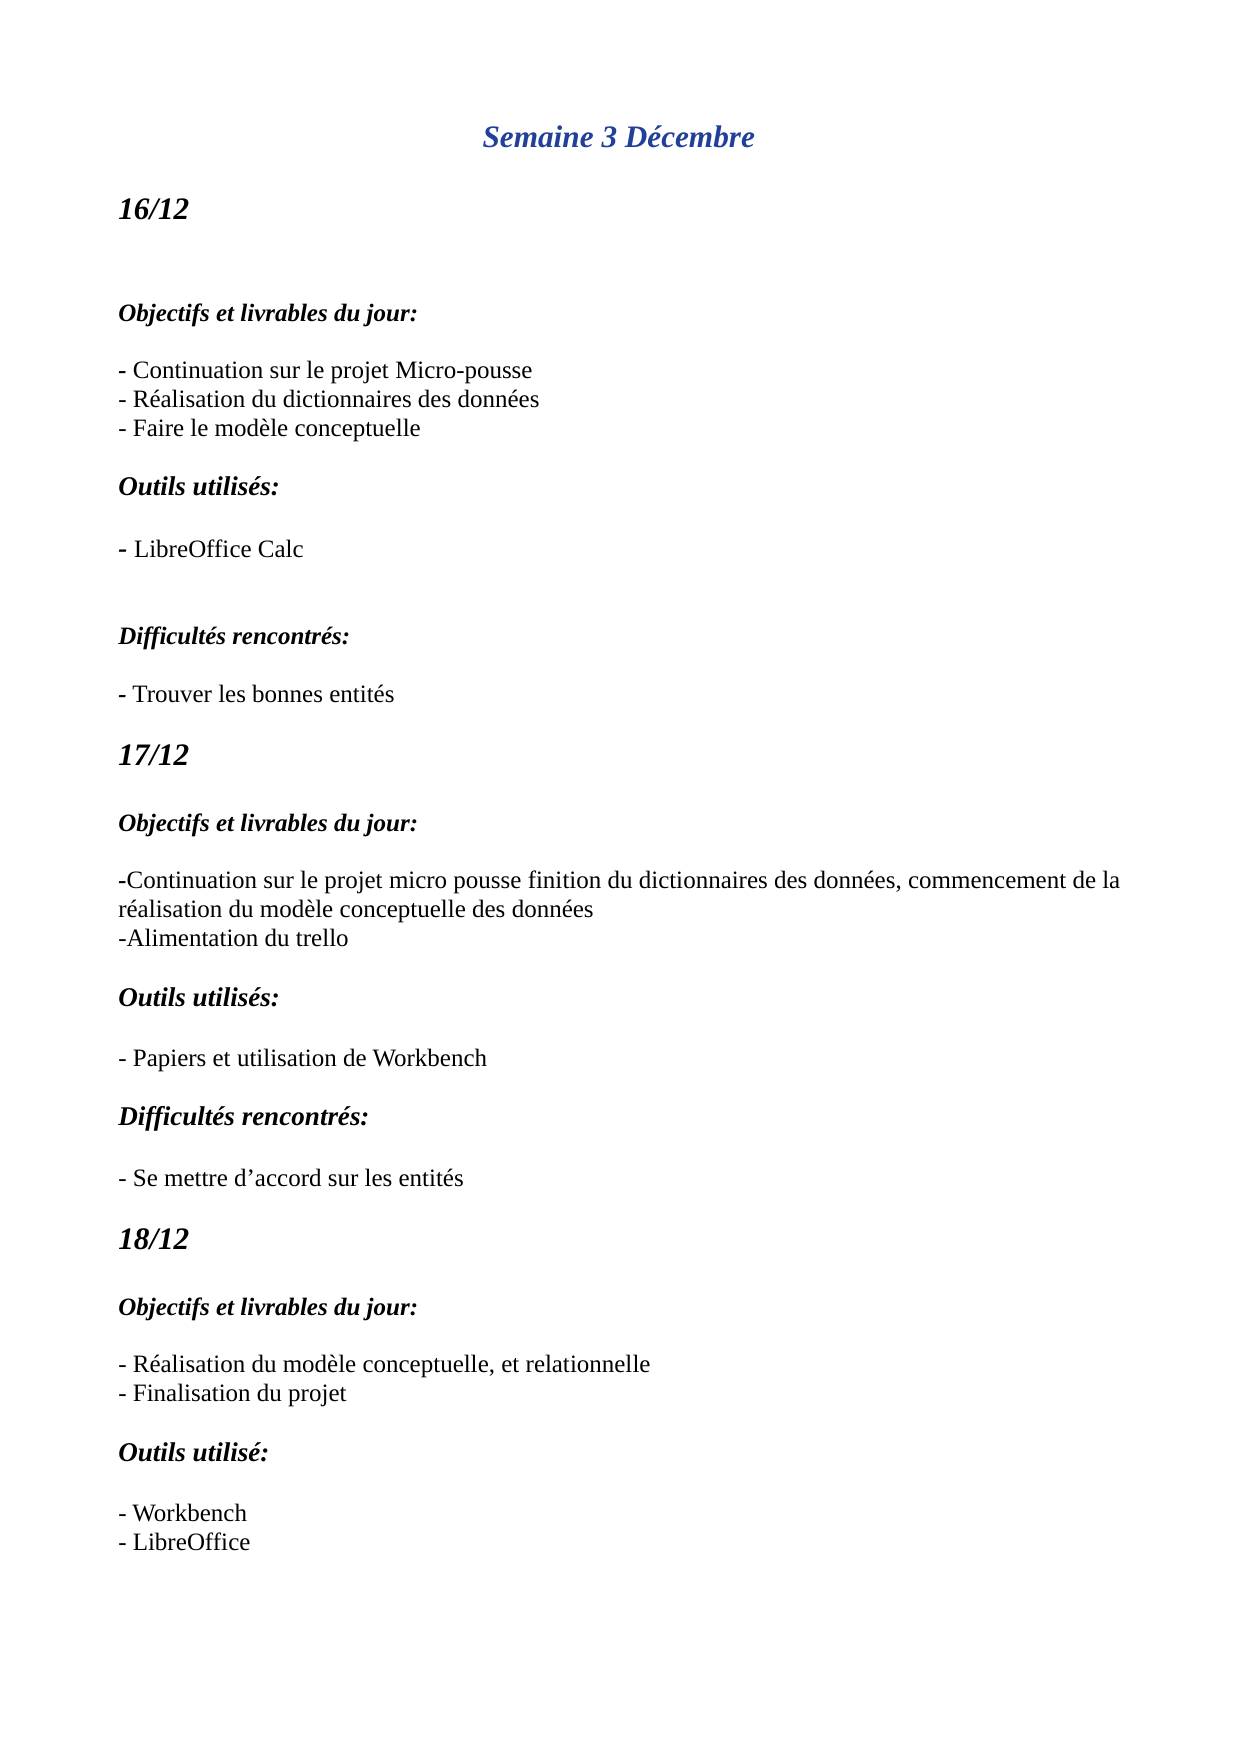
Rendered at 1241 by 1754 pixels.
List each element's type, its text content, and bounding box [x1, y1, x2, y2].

text - Papiers et utilisation de Workbench [118, 1043, 1122, 1072]
text 18/12 [118, 1220, 1122, 1256]
text Semaine 3 Décembre [118, 118, 1122, 154]
text - Réalisation du modèle conceptuelle, et relationnelle [118, 1349, 1122, 1378]
text - Workbench [118, 1498, 1122, 1527]
text -Alimentation du trello [118, 923, 1122, 952]
text Objectifs et livrables du jour: [118, 808, 1122, 837]
text - Se mettre d’accord sur les entités [118, 1163, 1122, 1191]
text Outils utilisés: [118, 470, 1122, 501]
text Difficultés rencontrés: [118, 621, 1122, 650]
text - LibreOffice Calc [118, 533, 1122, 564]
text - Finalisation du projet [118, 1378, 1122, 1407]
text Outils utilisé: [118, 1436, 1122, 1467]
text - Continuation sur le projet Micro-pousse [118, 355, 1122, 384]
text 16/12 [118, 190, 1122, 226]
text Outils utilisés: [118, 981, 1122, 1012]
text Objectifs et livrables du jour: [118, 1292, 1122, 1321]
text 17/12 [118, 736, 1122, 772]
text -Continuation sur le projet micro pousse finition du dictionnaires des données, commencement de la réalisation du modèle conceptuelle des données [118, 866, 1122, 923]
text Difficultés rencontrés: [118, 1100, 1122, 1132]
text - LibreOffice [118, 1527, 1122, 1556]
text Objectifs et livrables du jour: [118, 298, 1122, 327]
text - Faire le modèle conceptuelle [118, 413, 1122, 442]
text - Trouver les bonnes entités [118, 679, 1122, 707]
text - Réalisation du dictionnaires des données [118, 384, 1122, 413]
